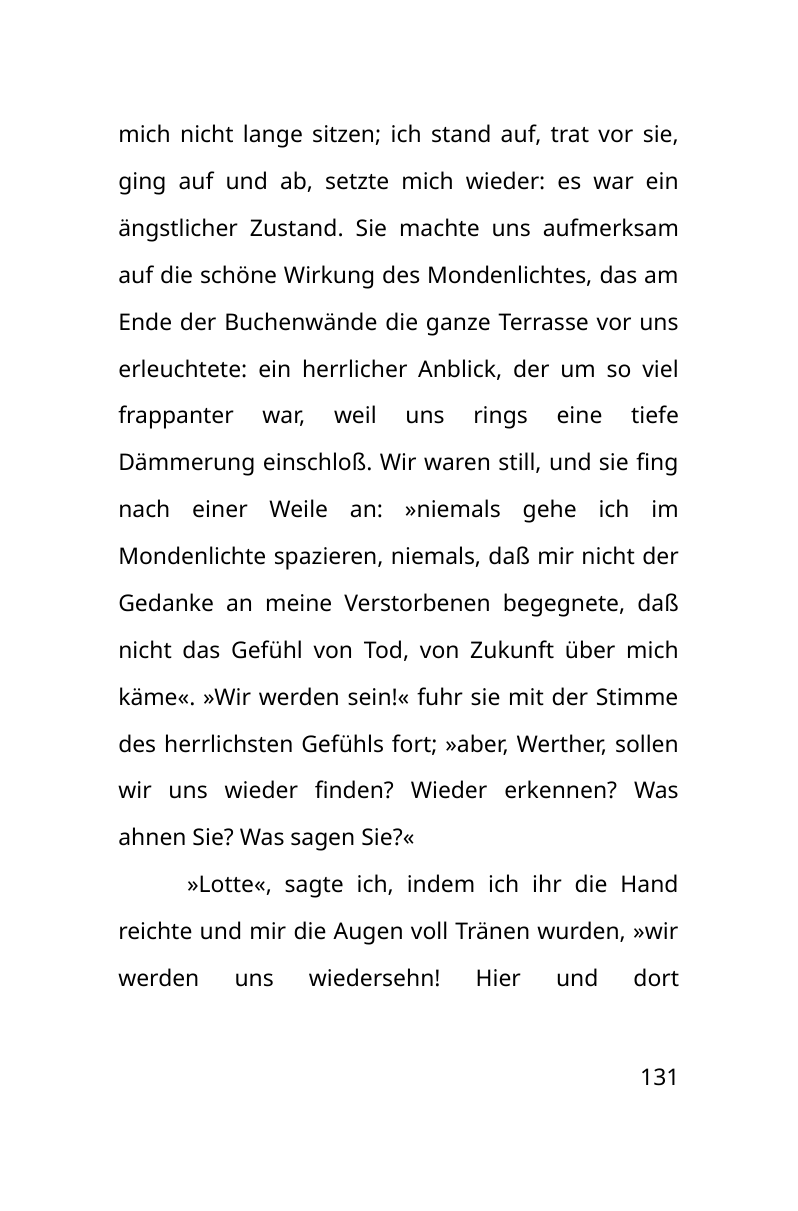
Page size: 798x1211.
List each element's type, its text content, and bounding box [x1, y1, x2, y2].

text mich nicht lange sitzen; ich stand auf, trat vor sie, ging auf und ab, setzte mich wieder: es war ein ängstlicher Zustand. Sie machte uns aufmerksam auf die schöne Wirkung des Mondenlichtes, das am Ende der Buchenwände die ganze Terrasse vor uns erleuchtete: ein herrlicher Anblick, der um so viel frappanter war, weil uns rings eine tiefe Dämmerung einschloß. Wir waren still, und sie fing nach einer Weile an: »niemals gehe ich im Mondenlichte spazieren, niemals, daß mir nicht der Gedanke an meine Verstorbenen begegnete, daß nicht das Gefühl von Tod, von Zukunft über mich käme«. »Wir werden sein!« fuhr sie mit der Stimme des herrlichsten Gefühls fort; »aber, Werther, sollen wir uns wieder finden? Wieder erkennen? Was ahnen Sie? Was sagen Sie?« [118, 118, 679, 852]
text »Lotte«, sagte ich, indem ich ihr die Hand reichte und mir die Augen voll Tränen wurden, »wir werden uns wiedersehn! Hier und dort [118, 868, 679, 993]
